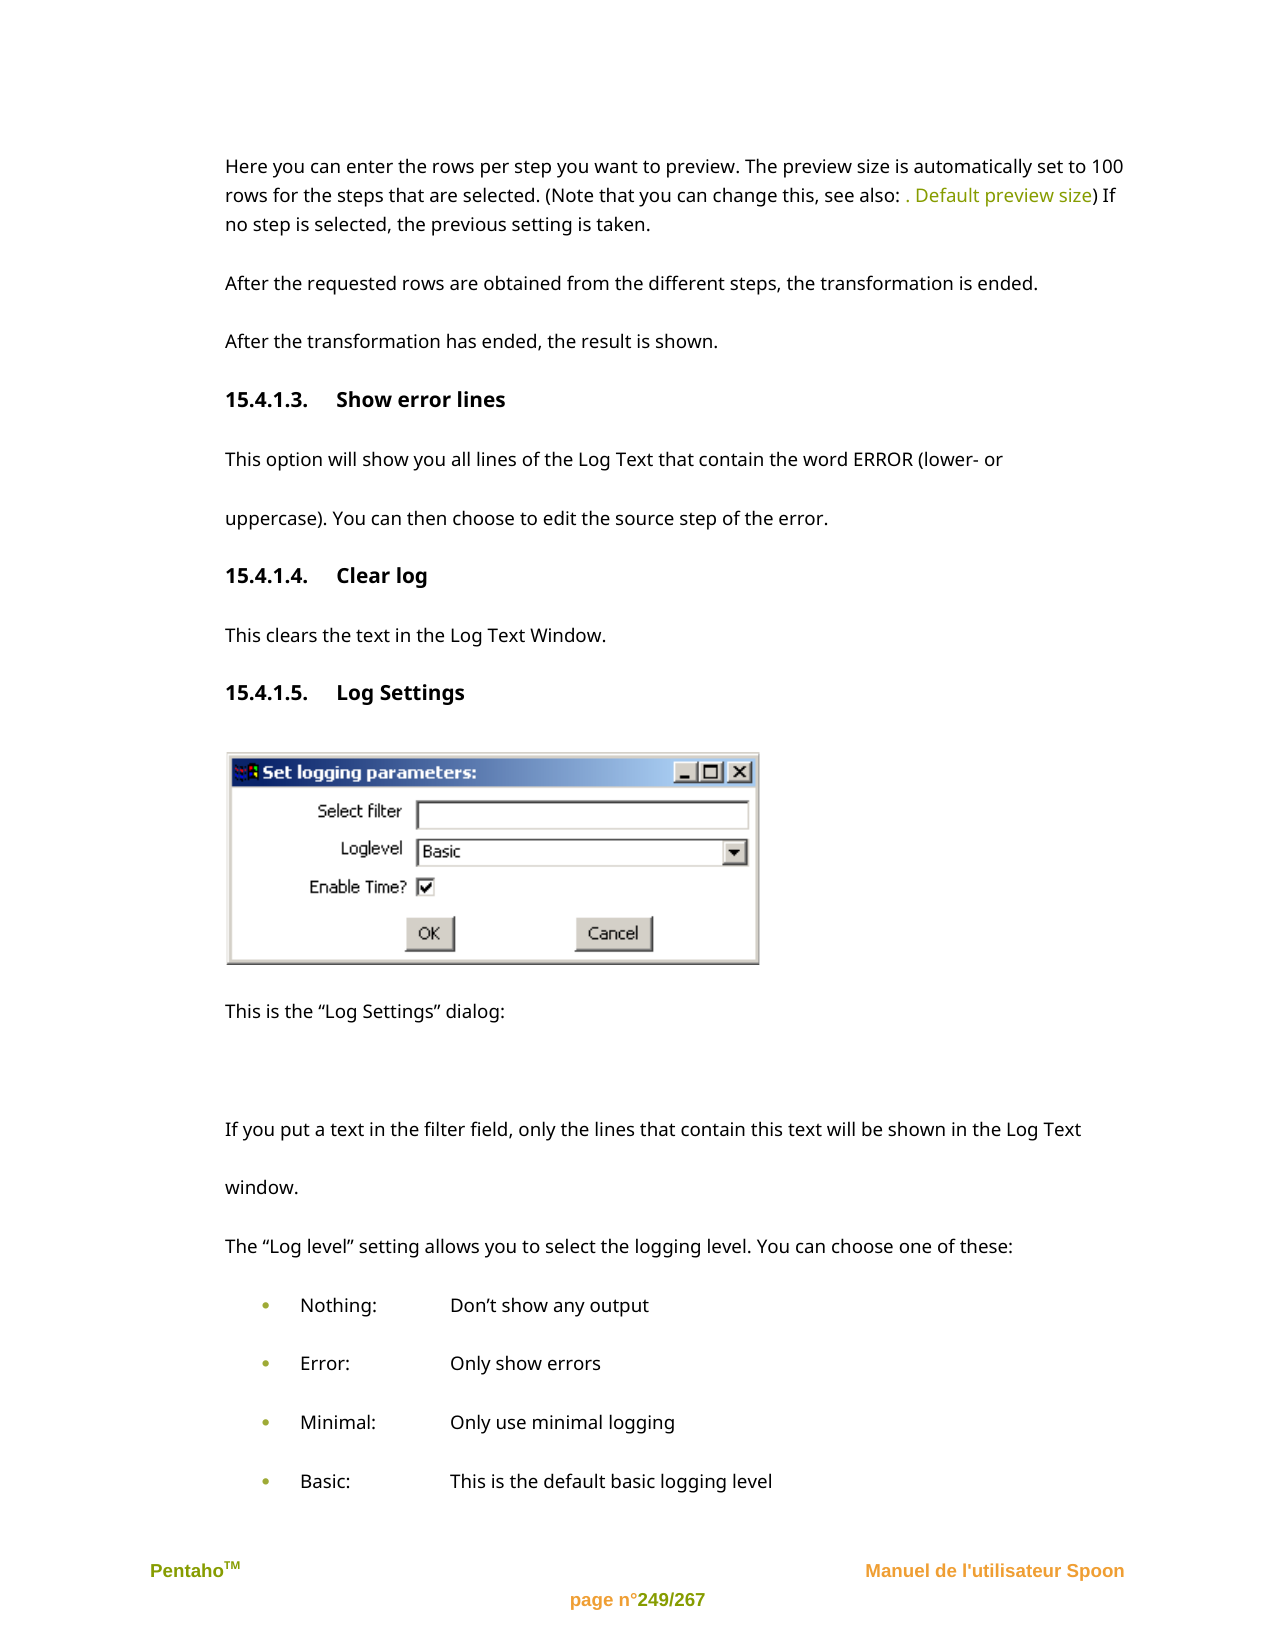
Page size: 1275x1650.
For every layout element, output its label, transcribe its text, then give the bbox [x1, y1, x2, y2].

list Nothing: Don’t show any output [262, 1289, 1125, 1318]
text Here you can enter the rows per step you want to preview. The preview size is automatically set to 100 rows for the steps that are selected. (Note that you can change this, see also: . Default preview size) If no step is selected, the previous setting is taken. [225, 150, 1125, 237]
text After the requested rows are obtained from the different steps, the transformation is ended. [225, 267, 1125, 296]
subtitle Clear log [225, 560, 1125, 589]
subtitle Show error lines [225, 384, 1125, 413]
list Basic: This is the default basic logging level [262, 1465, 1125, 1494]
text This is the “Log Settings” dialog: [225, 736, 1125, 1025]
text If you put a text in the filter field, only the lines that contain this text will be shown in the Log Text [225, 1113, 1125, 1142]
subtitle Log Settings [225, 677, 1125, 707]
list Minimal: Only use minimal logging [262, 1406, 1125, 1435]
text window. [225, 1171, 1125, 1201]
text This clears the text in the Log Text Window. [225, 619, 1125, 648]
text uppercase). You can then choose to edit the source step of the error. [225, 502, 1125, 531]
text The “Log level” setting allows you to select the logging level. You can choose one of these: [225, 1230, 1125, 1259]
text This option will show you all lines of the Log Text that contain the word ERROR (lower- or [225, 443, 1125, 472]
text After the transformation has ended, the result is shown. [225, 326, 1125, 355]
list Error: Only show errors [262, 1347, 1125, 1377]
